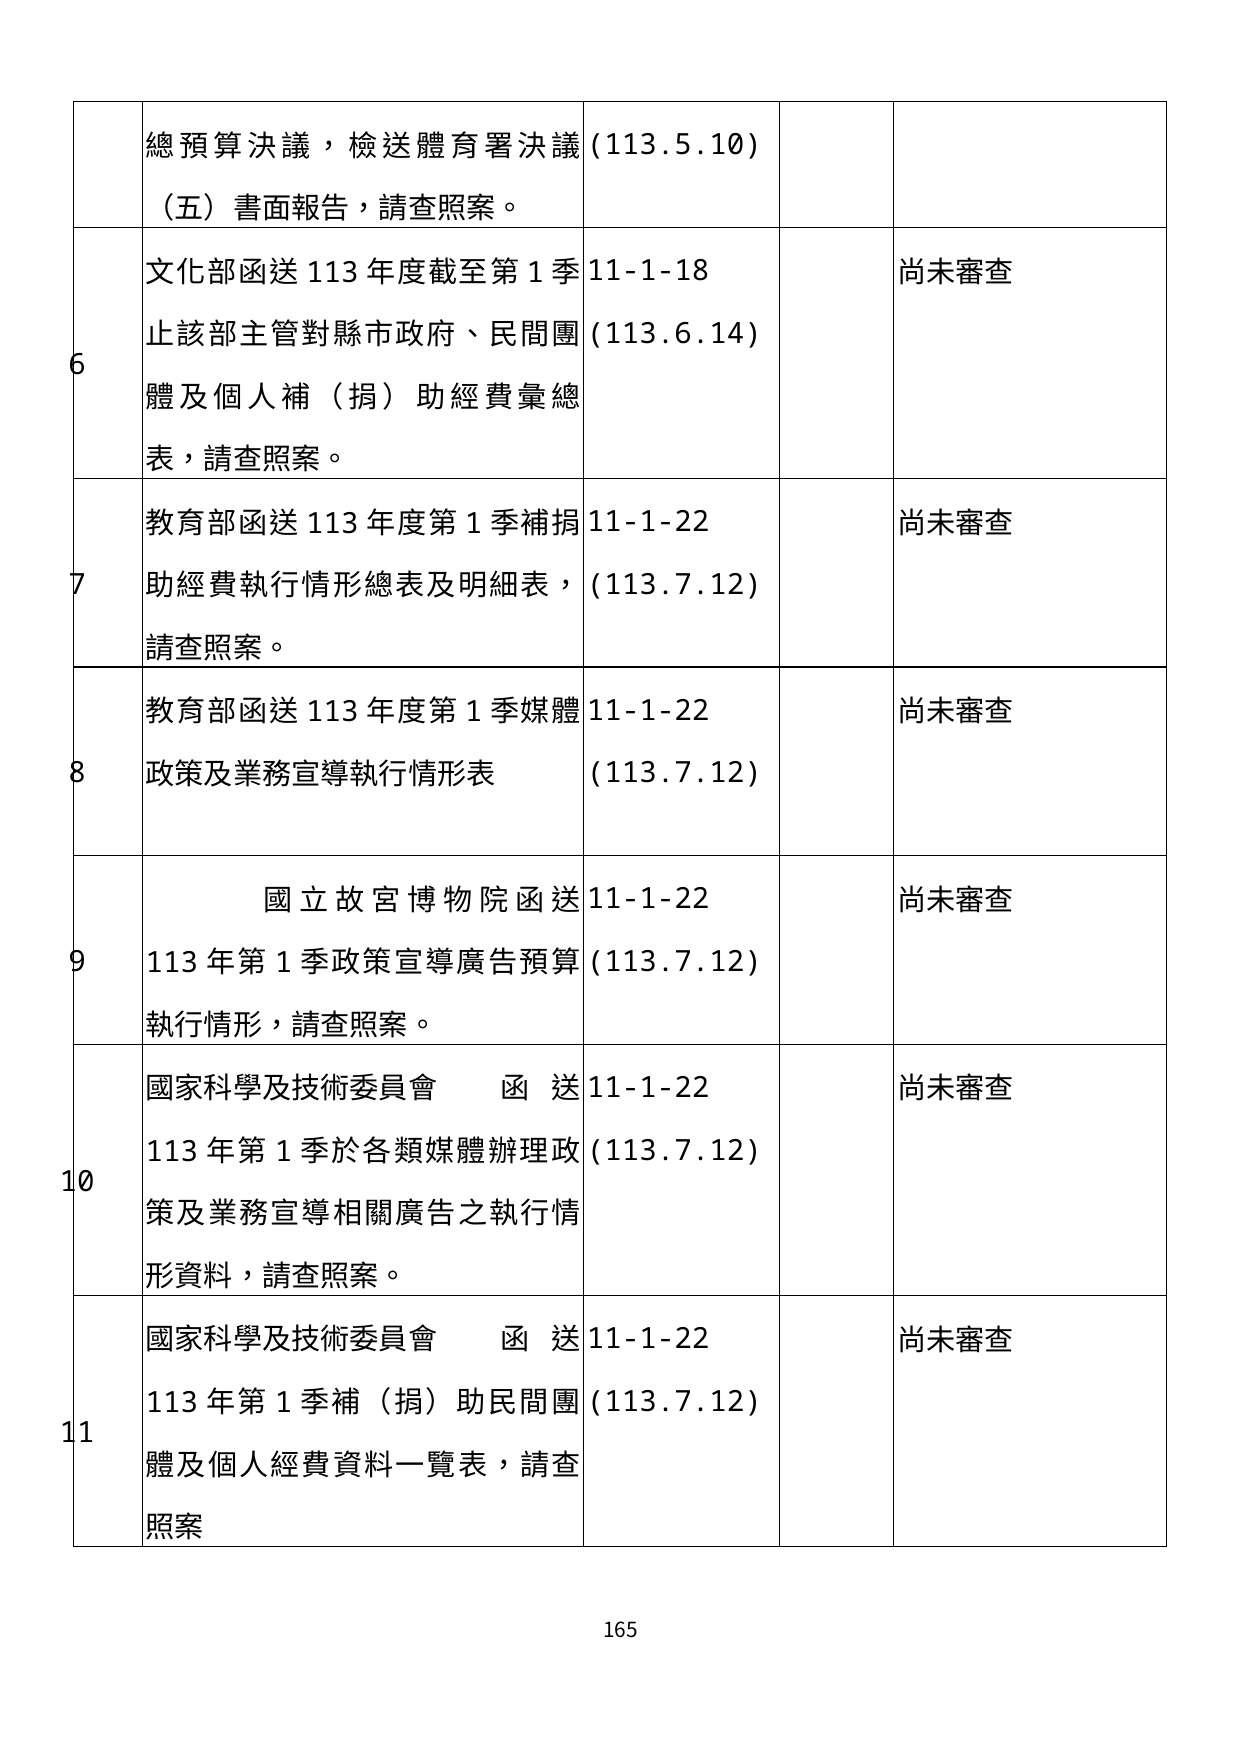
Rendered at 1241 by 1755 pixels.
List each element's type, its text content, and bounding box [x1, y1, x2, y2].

table_cell [780, 479, 893, 666]
table_cell [780, 1296, 893, 1546]
table_cell 11-1-22 (113.7.12) [584, 479, 779, 666]
table_cell [74, 668, 142, 855]
table_cell 尚未審查 [894, 668, 1166, 855]
table_cell 11-1-22 (113.7.12) [584, 1296, 779, 1546]
table_cell 11-1-22 (113.7.12) [584, 1045, 779, 1294]
table_cell 文化部函送113年度截至第1季止該部主管對縣市政府、民間團體及個人補（捐）助經費彙總表，請查照案。 [143, 228, 583, 478]
table_cell 國家科學及技術委員會 函送113年第1季於各類媒體辦理政策及業務宣導相關廣告之執行情形資料，請查照案。 [143, 1045, 583, 1294]
table_cell 教育部函送113年度第1季媒體政策及業務宣導執行情形表 [143, 668, 583, 855]
table_cell [74, 363, 81, 372]
table_cell [74, 1296, 142, 1546]
table_cell [74, 228, 142, 478]
table_cell 尚未審查 [894, 228, 1166, 478]
table_cell 11-1-22 (113.7.12) [584, 668, 779, 855]
table_cell 國家科學及技術委員會 函送113年第1季補（捐）助民間團體及個人經費資料一覽表，請查照案 [143, 1296, 583, 1546]
table_cell [780, 1045, 893, 1294]
table_cell 11-1-22 (113.7.12) [584, 856, 779, 1043]
table_cell 尚未審查 [894, 1296, 1166, 1546]
table_cell 尚未審查 [894, 1045, 1166, 1294]
table_cell [74, 962, 81, 969]
table_cell 11-1-18 (113.6.14) [584, 228, 779, 478]
table_cell [74, 856, 142, 1043]
table_cell [74, 479, 142, 666]
table_cell [74, 772, 81, 780]
table_cell [894, 102, 1166, 227]
table_cell [74, 576, 81, 591]
table_cell 尚未審查 [894, 856, 1166, 1043]
table_cell [74, 102, 142, 227]
table_cell [74, 952, 81, 961]
table_cell [780, 856, 893, 1043]
table_cell [780, 668, 893, 855]
table_cell 教育部函送113年度第1季補捐助經費執行情形總表及明細表，請查照案。 [143, 479, 583, 666]
table_cell [74, 763, 80, 770]
table_cell [74, 1045, 142, 1294]
table_cell 國立故宮博物院函送113年第1季政策宣導廣告預算執行情形，請查照案。 [143, 856, 583, 1043]
table_cell [780, 228, 893, 478]
table_cell 總預算決議，檢送體育署決議（五）書面報告，請查照案。 [143, 102, 583, 227]
table_cell 尚未審查 [894, 479, 1166, 666]
table_cell [780, 102, 893, 227]
table_cell (113.5.10) [584, 102, 779, 227]
